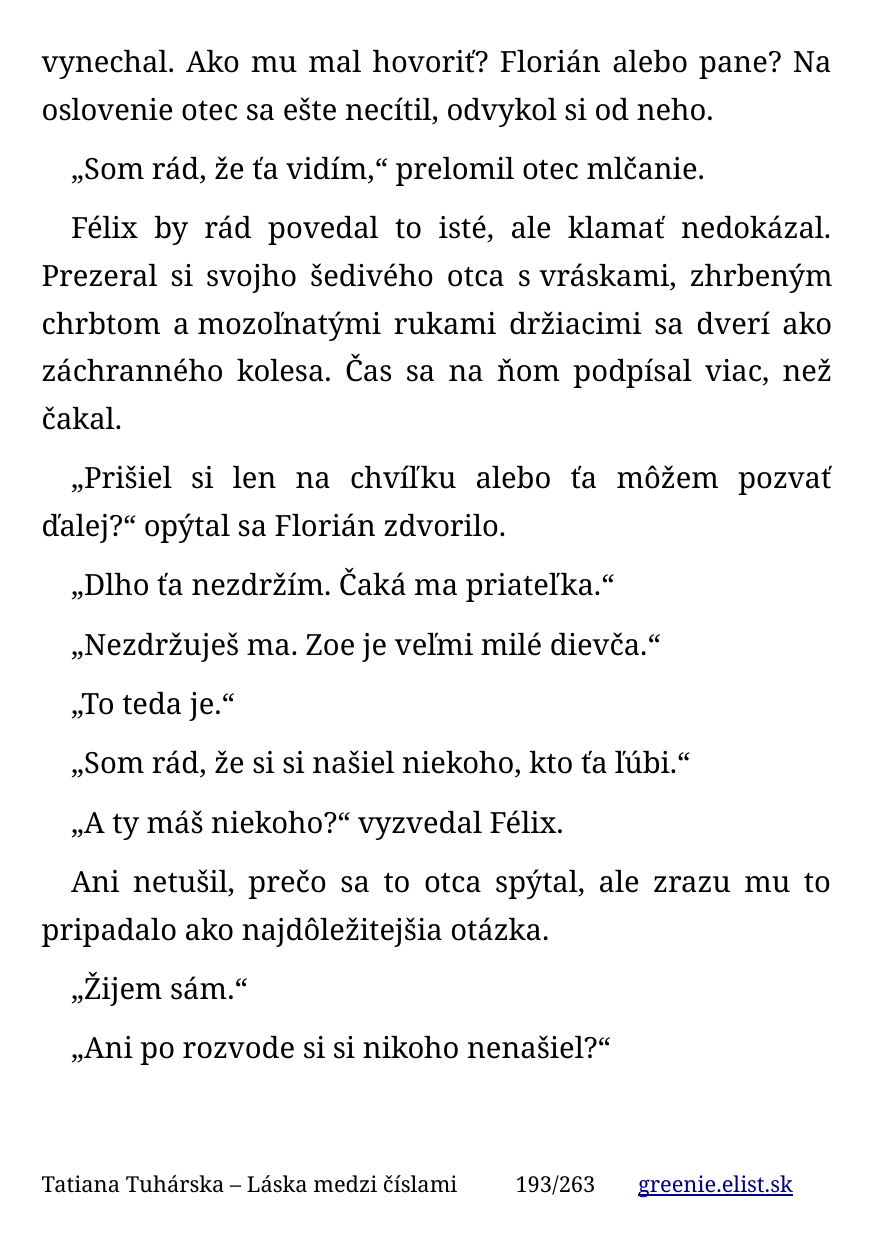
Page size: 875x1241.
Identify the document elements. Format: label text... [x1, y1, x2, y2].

text „Prišiel si len na chvíľku alebo ťa môžem pozvať ďalej?“ opýtal sa Florián zdvorilo. [41, 457, 833, 545]
text „Dlho ťa nezdržím. Čaká ma priateľka.“ [41, 564, 833, 604]
text Ani netušil, prečo sa to otca spýtal, ale zrazu mu to pripadalo ako najdôležitejšia otázka. [41, 861, 833, 949]
text „Som rád, že si si našiel niekoho, kto ťa ľúbi.“ [41, 743, 833, 782]
text „Nezdržuješ ma. Zoe je veľmi milé dievča.“ [41, 624, 833, 663]
text „Som rád, že ťa vidím,“ prelomil otec mlčanie. [41, 148, 833, 188]
text vynechal. Ako mu mal hovoriť? Florián alebo pane? Na oslovenie otec sa ešte necítil, odvykol si od neho. [41, 41, 833, 129]
text Félix by rád povedal to isté, ale klamať nedokázal. Prezeral si svojho šedivého otca s vráskami, zhrbeným chrbtom a mozoľnatými rukami držiacimi sa dverí ako záchranného kolesa. Čas sa na ňom podpísal viac, než čakal. [41, 208, 833, 438]
text „To teda je.“ [41, 683, 833, 723]
text „A ty máš niekoho?“ vyzvedal Félix. [41, 802, 833, 842]
text „Ani po rozvode si si nikoho nenašiel?“ [41, 1028, 833, 1067]
text „Žijem sám.“ [41, 968, 833, 1008]
